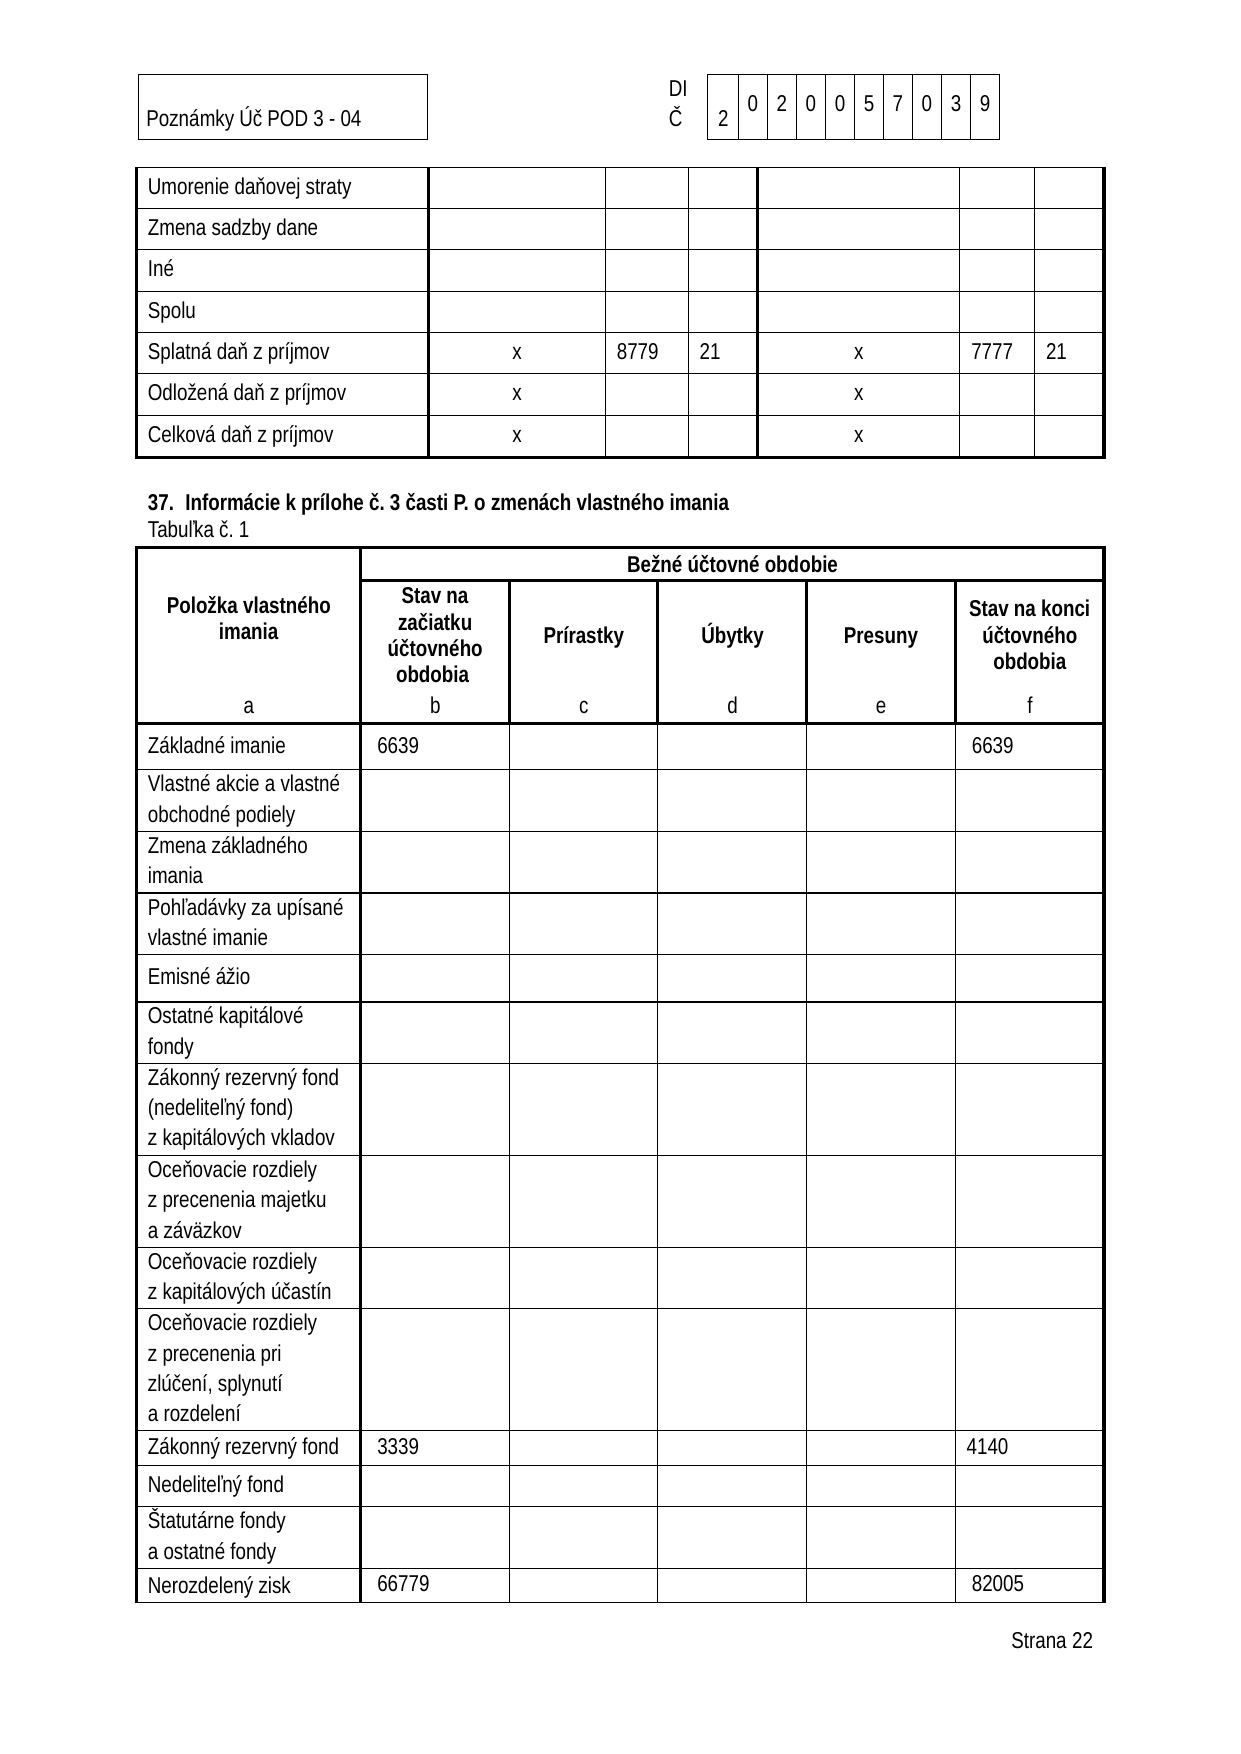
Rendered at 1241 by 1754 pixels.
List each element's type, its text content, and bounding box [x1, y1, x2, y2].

table_cell [430, 168, 605, 208]
table_cell 8779 [606, 333, 688, 373]
table_cell f [957, 688, 1102, 722]
title Informácie k prílohe č. 3 časti P. o zmenách vlastného imania [148, 489, 1093, 516]
table_cell [807, 1156, 955, 1247]
table_cell [362, 894, 509, 954]
table_cell [510, 1466, 657, 1506]
table_cell [960, 416, 1034, 456]
table_cell [658, 1431, 806, 1464]
table_cell [1035, 209, 1102, 249]
table_cell [807, 1507, 955, 1568]
table_cell Celková daň z príjmov [138, 416, 427, 456]
table_cell [956, 1309, 1102, 1430]
table_cell x [759, 333, 959, 373]
table_cell [1035, 250, 1102, 291]
table_cell [759, 168, 959, 208]
table_cell [658, 1309, 806, 1430]
table_cell x [430, 416, 605, 456]
table_cell [689, 416, 756, 456]
table_cell [1035, 374, 1102, 415]
table_cell [658, 832, 806, 892]
table_cell Zákonný rezervný fond [138, 1431, 359, 1464]
table_cell Zmena základného imania [138, 832, 359, 892]
table_cell [960, 209, 1034, 249]
table_cell Základné imanie [138, 725, 359, 769]
table_cell Emisné ážio [138, 955, 359, 1001]
table_cell [759, 209, 959, 249]
table_cell Umorenie daňovej straty [138, 168, 427, 208]
table_cell [759, 292, 959, 332]
table_cell [689, 374, 756, 415]
table_cell 66779 [362, 1569, 509, 1602]
table_cell [807, 894, 955, 954]
table_cell b [362, 688, 508, 722]
table_cell [956, 832, 1102, 892]
table_cell [430, 209, 605, 249]
table_cell a [138, 688, 359, 722]
table_cell [510, 1248, 657, 1308]
table_cell [658, 770, 806, 831]
table_cell [362, 955, 509, 1001]
table_cell x [430, 374, 605, 415]
table_cell [658, 1248, 806, 1308]
table_cell [510, 1003, 657, 1063]
table_header Bežné účtovné obdobie [362, 549, 1102, 579]
table_cell [510, 770, 657, 831]
table_cell [510, 894, 657, 954]
table_cell [510, 725, 657, 769]
table_cell [510, 1431, 657, 1464]
table_cell [960, 374, 1034, 415]
table_cell [807, 1003, 955, 1063]
table_cell Zmena sadzby dane [138, 209, 427, 249]
table_cell [430, 292, 605, 332]
table_cell [658, 894, 806, 954]
table_cell [960, 168, 1034, 208]
table_cell [658, 1507, 806, 1568]
table_cell Odložená daň z príjmov [138, 374, 427, 415]
table_cell [658, 1003, 806, 1063]
table_cell 3339 [362, 1431, 509, 1464]
table_cell [362, 832, 509, 892]
table_cell [606, 292, 688, 332]
table_cell [807, 725, 955, 769]
table_cell [658, 1064, 806, 1154]
table_cell Zákonný rezervný fond (nedeliteľný fond) z kapitálových vkladov [138, 1064, 359, 1154]
table_cell [960, 250, 1034, 291]
table_cell [606, 416, 688, 456]
table_header Položka vlastného imania [138, 549, 359, 688]
table_cell [510, 1309, 657, 1430]
table_cell [606, 168, 688, 208]
table_cell [807, 832, 955, 892]
table_cell [362, 1156, 509, 1247]
table_cell Pohľadávky za upísané vlastné imanie [138, 894, 359, 954]
table_cell [956, 1064, 1102, 1154]
table_cell Oceňovacie rozdiely z precenenia pri zlúčení, splynutí a rozdelení [138, 1309, 359, 1430]
table_cell x [759, 374, 959, 415]
table_cell 4140 [956, 1431, 1102, 1464]
table_cell Vlastné akcie a vlastné obchodné podiely [138, 770, 359, 831]
table_cell x [759, 416, 959, 456]
table_cell [606, 374, 688, 415]
table_cell [362, 1248, 509, 1308]
table_cell [362, 1309, 509, 1430]
table_cell [807, 1431, 955, 1464]
table_cell e [808, 688, 954, 722]
table_cell [362, 770, 509, 831]
table_cell Prírastky [511, 582, 656, 688]
table_cell [510, 1507, 657, 1568]
table_cell Stav na začiatku účtovného obdobia [362, 582, 508, 688]
table_cell [362, 1507, 509, 1568]
table_cell [956, 1248, 1102, 1308]
table_cell [689, 209, 756, 249]
table_cell Nedeliteľný fond [138, 1466, 359, 1506]
table_cell [658, 1156, 806, 1247]
table_cell [956, 1466, 1102, 1506]
table_cell 82005 [956, 1569, 1102, 1602]
table_cell [1035, 168, 1102, 208]
table_cell Presuny [808, 582, 954, 688]
table_cell [510, 1569, 657, 1602]
table_cell [956, 955, 1102, 1001]
table_cell [362, 1064, 509, 1154]
table_cell [956, 1507, 1102, 1568]
table_cell d [659, 688, 805, 722]
table_cell [960, 292, 1034, 332]
table_cell [510, 955, 657, 1001]
table_cell 21 [689, 333, 756, 373]
table_cell Štatutárne fondy a ostatné fondy [138, 1507, 359, 1568]
table_cell [956, 770, 1102, 831]
table_cell [1035, 416, 1102, 456]
table_cell [689, 250, 756, 291]
table_cell [807, 1248, 955, 1308]
table_cell [956, 1003, 1102, 1063]
table_cell [759, 250, 959, 291]
table_cell 6639 [362, 725, 509, 769]
table_cell [658, 1569, 806, 1602]
table_cell [1035, 292, 1102, 332]
table_cell [807, 1466, 955, 1506]
table_cell [807, 1064, 955, 1154]
table_cell 7777 [960, 333, 1034, 373]
table_cell Splatná daň z príjmov [138, 333, 427, 373]
table_cell Stav na konci účtovného obdobia [957, 582, 1102, 688]
table_cell [362, 1466, 509, 1506]
table_cell [430, 250, 605, 291]
table_cell [658, 1466, 806, 1506]
table_cell 6639 [956, 725, 1102, 769]
table_cell x [430, 333, 605, 373]
table_cell [510, 832, 657, 892]
table_cell [807, 955, 955, 1001]
table_cell [510, 1156, 657, 1247]
table_cell [807, 1569, 955, 1602]
table_cell c [511, 688, 656, 722]
table_cell [956, 1156, 1102, 1247]
table_cell Spolu [138, 292, 427, 332]
table_cell Oceňovacie rozdiely z kapitálových účastín [138, 1248, 359, 1308]
table_cell [606, 209, 688, 249]
table_cell [510, 1064, 657, 1154]
table_cell [658, 955, 806, 1001]
table_cell [956, 894, 1102, 954]
table_cell [807, 1309, 955, 1430]
table_cell Iné [138, 250, 427, 291]
table_cell [362, 1003, 509, 1063]
text Tabuľka č. 1 [148, 516, 1093, 542]
table_cell [606, 250, 688, 291]
table_cell [689, 168, 756, 208]
table_cell [689, 292, 756, 332]
table_cell [807, 770, 955, 831]
table_cell Úbytky [659, 582, 805, 688]
table_cell [658, 725, 806, 769]
table_cell Oceňovacie rozdiely z precenenia majetku a záväzkov [138, 1156, 359, 1247]
table_cell Nerozdelený zisk [138, 1569, 359, 1602]
table_cell Ostatné kapitálové fondy [138, 1003, 359, 1063]
table_cell 21 [1035, 333, 1102, 373]
